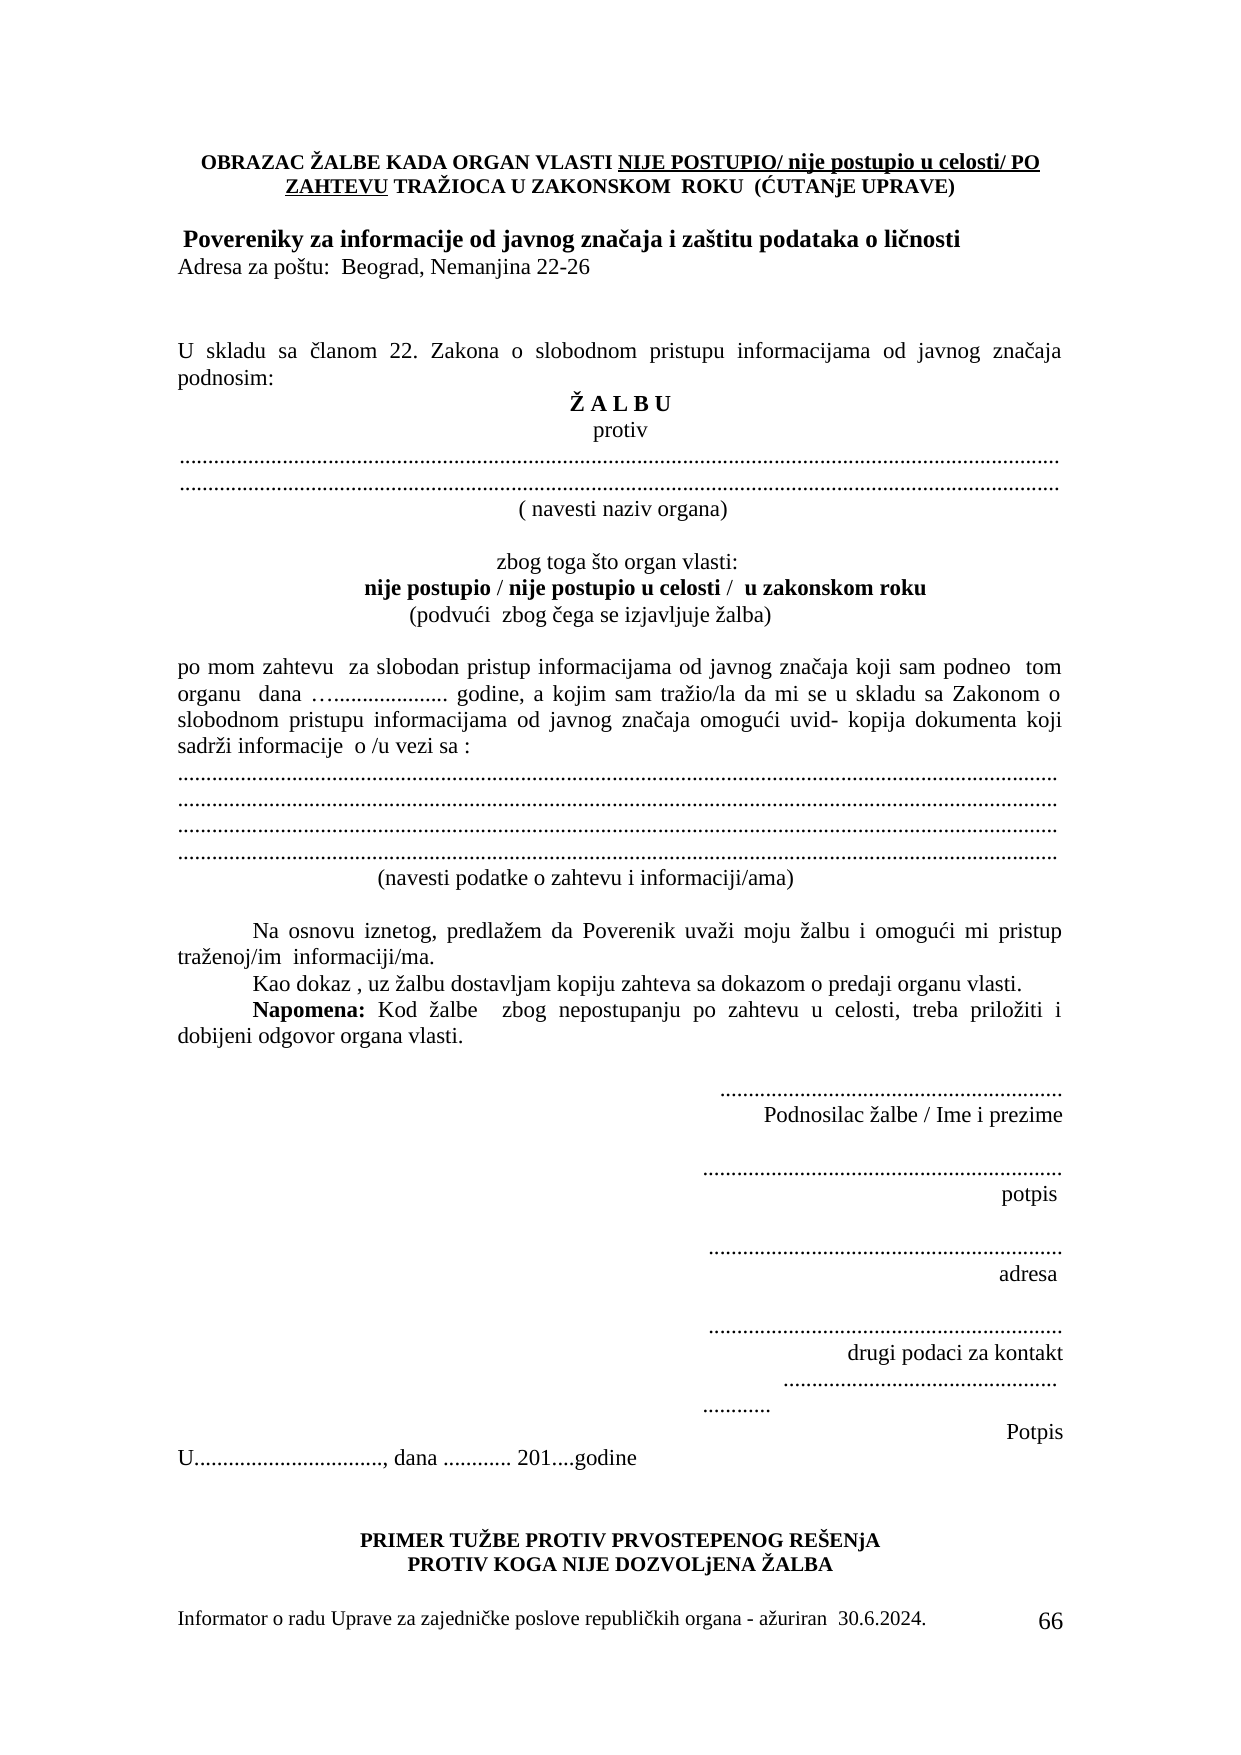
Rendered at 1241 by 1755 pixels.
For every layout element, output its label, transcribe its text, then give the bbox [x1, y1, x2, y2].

text (navesti podatke o zahtevu i informaciji/ama) [177, 864, 1063, 891]
text Na osnovu iznetog, predlažem da Poverenik uvaži moju žalbu i omogući mi pristup traženoj/im informaciji/ma. [177, 917, 1063, 970]
text po mom zahtevu za slobodan pristup informacijama od javnog značaja koji sam podneo tom organu dana ….................... godine, a kojim sam tražio/la da mi se u skladu sa Zakonom o slobodnom pristupu informacijama od javnog značaja omogući uvid- kopija dokumenta koji sadrži informacije o /u vezi sa : [177, 653, 1063, 759]
text .......................................................................................................................................................... [177, 838, 1063, 864]
text Podnosilac žalbe / Ime i prezime [702, 1101, 1063, 1128]
text zbog toga što organ vlasti: [177, 548, 1063, 574]
text .......................................................................................................................................................... [177, 469, 1063, 495]
text Adresa za poštu: Beograd, Nemanjina 22-26 [177, 253, 1063, 279]
text Potpis [702, 1418, 1063, 1444]
text OBRAZAC ŽALBE KADA ORGAN VLASTI NIJE POSTUPIO/ nije postupio u celosti/ PO ZAHTEVU TRAŽIOCA U ZAKONSKOM ROKU (ĆUTANјE UPRAVE) [177, 148, 1063, 198]
text (podvući zbog čega se izjavlјuje žalba) [215, 601, 1063, 627]
text nije postupio / nije postupio u celosti / u zakonskom roku [227, 574, 1063, 601]
text Ž A L B U [177, 390, 1063, 416]
text ............................................................ [177, 1365, 1063, 1418]
text U................................., dana ............ 201....godine [177, 1444, 1063, 1470]
text .......................................................................................................................................................... [177, 759, 1063, 785]
text .............................................................. drugi podaci za kontakt [302, 1312, 1063, 1365]
text PROTIV KOGA NIJE DOZVOLjENA ŽALBA [177, 1552, 1063, 1576]
text .......................................................................................................................................................... [177, 443, 1063, 469]
text ............................................................ [702, 1075, 1063, 1101]
text ( navesti naziv organa) [177, 495, 1063, 522]
text .............................................................. adresa [302, 1233, 1063, 1286]
text protiv [177, 416, 1063, 443]
text Napomena: Kod žalbe zbog nepostupanju po zahtevu u celosti, treba priložiti i dobijeni odgovor organa vlasti. [177, 996, 1063, 1049]
text ............................................................... potpis [702, 1154, 1063, 1207]
text PRIMER TUŽBE PROTIV PRVOSTEPENOG REŠENјA [177, 1528, 1063, 1552]
text U skladu sa članom 22. Zakona o slobodnom pristupu informacijama od javnog značaja podnosim: [177, 337, 1063, 390]
text Povereniky za informacije od javnog značaja i zaštitu podataka o ličnosti [177, 224, 1063, 253]
text .......................................................................................................................................................... [177, 812, 1063, 838]
text Kao dokaz , uz žalbu dostavlјam kopiju zahteva sa dokazom o predaji organu vlasti. [177, 970, 1063, 996]
text .......................................................................................................................................................... [177, 785, 1063, 812]
